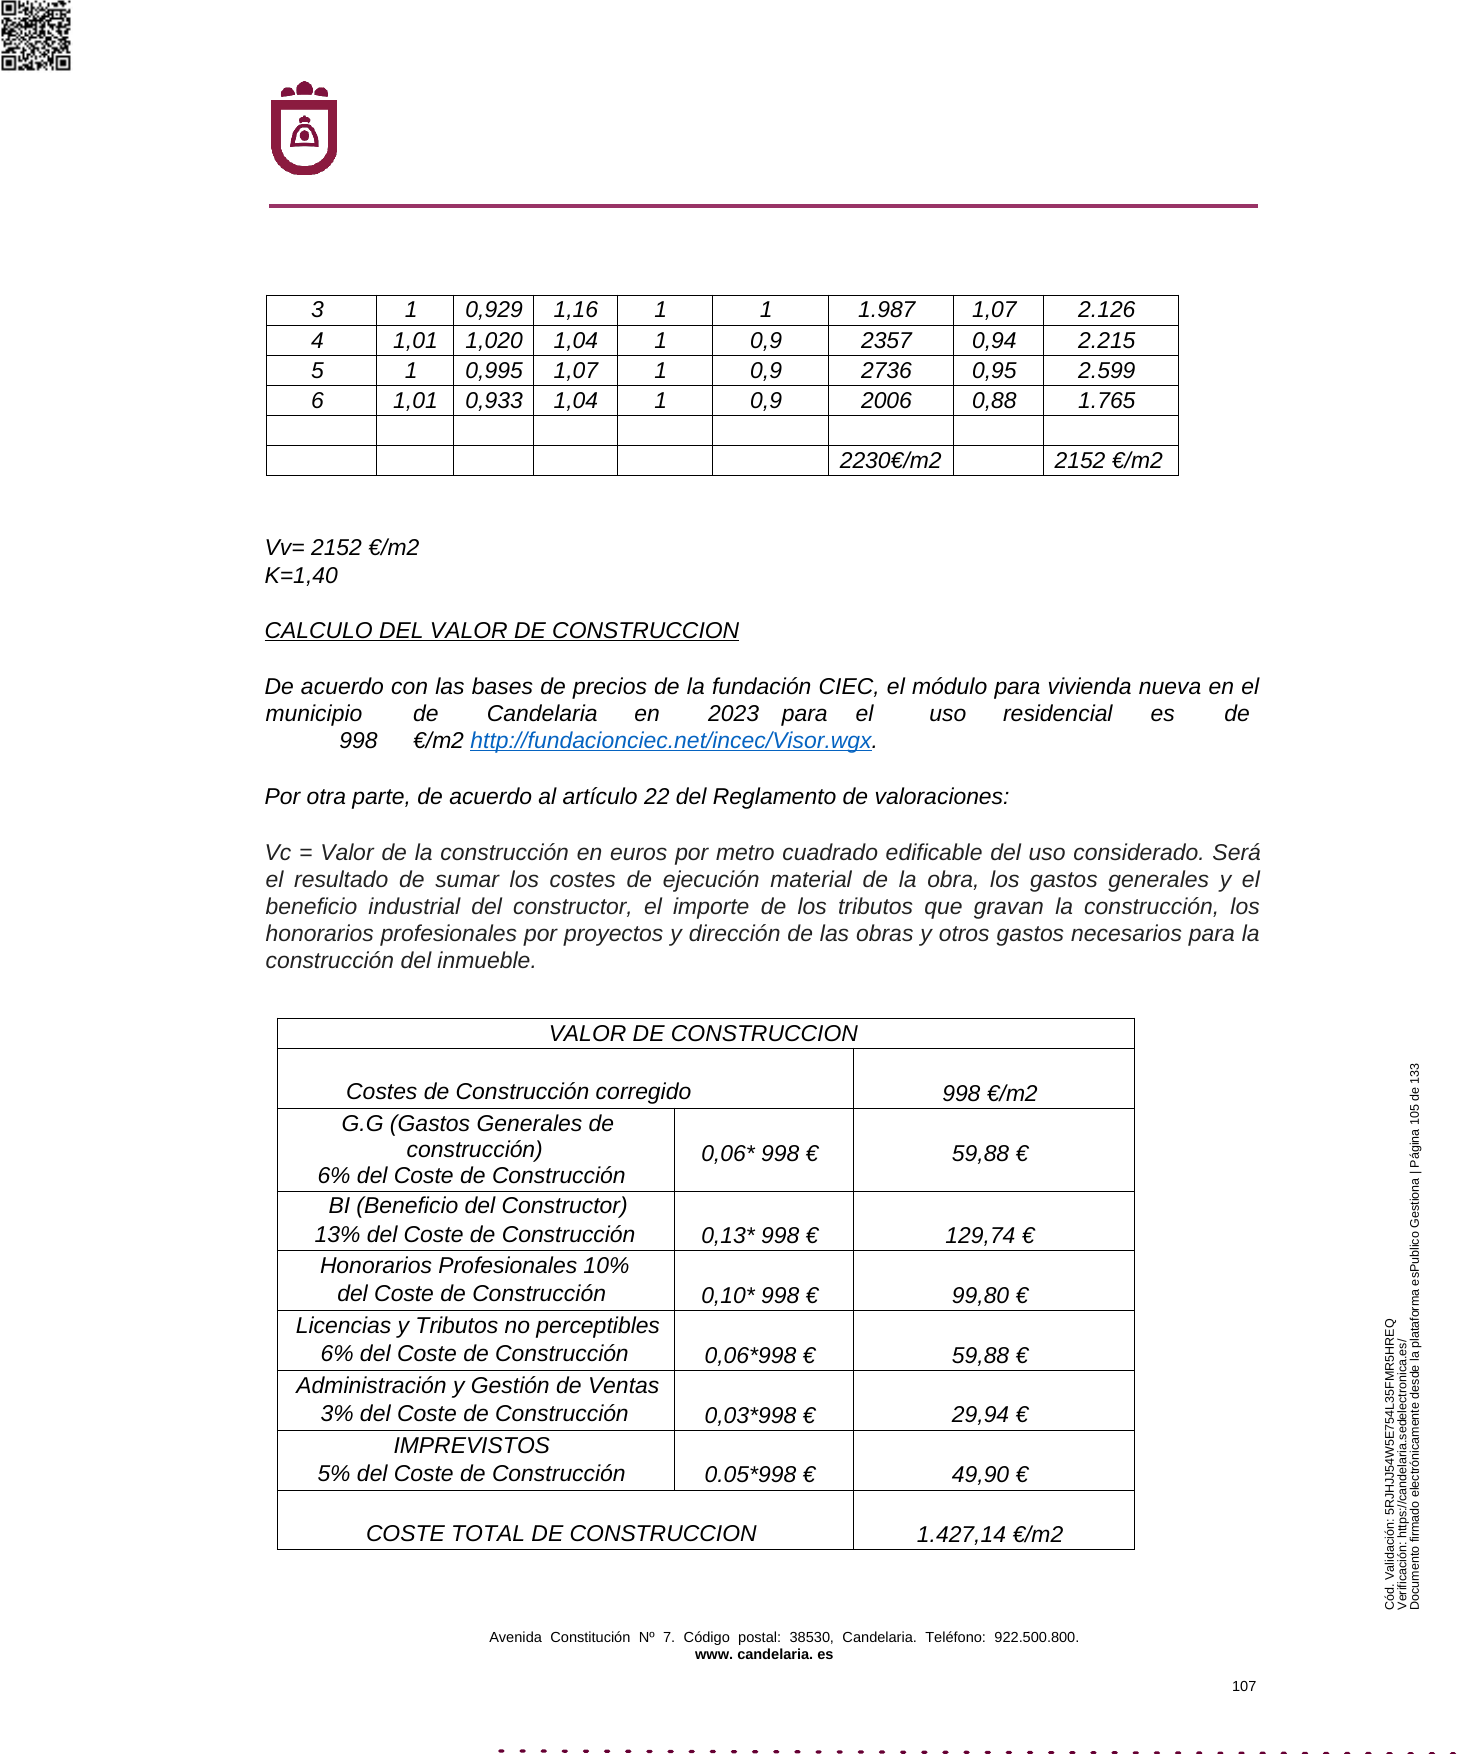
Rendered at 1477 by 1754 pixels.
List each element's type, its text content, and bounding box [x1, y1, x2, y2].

table_cell [454, 416, 533, 445]
table_cell 5 [267, 356, 376, 385]
table_cell 1,020 [454, 326, 533, 355]
table_cell 2.215 [1044, 326, 1178, 355]
text Vc = Valor de la construcción en euros por metro cuadrado edificable del uso considerado. Será el resultado de sumar los costes de ejecución material de la obra, los gastos generales y el beneficio industrial del constructor, el importe de los tributos que gravan la construcción, los honorarios profesionales por proyectos y dirección de las obras y otros gastos necesarios para la construcción del inmueble. [264, 839, 1263, 973]
table_cell [454, 446, 533, 475]
table_cell 0,995 [454, 356, 533, 385]
table_cell 1 [377, 356, 453, 385]
table_cell [618, 416, 712, 445]
table_cell [954, 416, 1043, 445]
text K=1,40 [264, 562, 1263, 588]
table_cell 59,88 € [854, 1109, 1134, 1191]
table_cell 0,10* 998 € [675, 1251, 853, 1310]
table_cell 4 [267, 326, 376, 355]
table_cell 1,04 [534, 326, 617, 355]
table_cell 998 €/m2 [854, 1049, 1134, 1108]
table_cell 2357 [829, 326, 953, 355]
table_cell 2152 €/m2 [1044, 446, 1178, 475]
table_cell 6 [267, 386, 376, 415]
table_cell [954, 446, 1043, 475]
table_cell 1 [618, 356, 712, 385]
table_header VALOR DE CONSTRUCCION [278, 1019, 854, 1048]
table_cell 0,13* 998 € [675, 1192, 853, 1250]
table_cell G.G (Gastos Generales de construcción) 6% del Coste de Construcción [278, 1109, 674, 1191]
table_cell 1.427,14 €/m2 [854, 1491, 1134, 1549]
table_cell 1 [618, 296, 712, 324]
table_cell 2736 [829, 356, 953, 385]
table_cell 49,90 € [854, 1431, 1134, 1489]
table_cell COSTE TOTAL DE CONSTRUCCION [278, 1491, 853, 1549]
text Por otra parte, de acuerdo al artículo 22 del Reglamento de valoraciones: [264, 783, 1263, 809]
table_cell Administración y Gestión de Ventas 3% del Coste de Construcción [278, 1371, 674, 1430]
table_cell 1,07 [954, 296, 1043, 324]
table_cell 99,80 € [854, 1251, 1134, 1310]
table_cell 2.126 [1044, 296, 1178, 324]
table_cell 0,929 [454, 296, 533, 324]
table_cell [713, 446, 828, 475]
table_cell BI (Beneficio del Constructor) 13% del Coste de Construcción [278, 1192, 674, 1250]
table_cell 2006 [829, 386, 953, 415]
table_cell [1044, 416, 1178, 445]
table_cell 1,01 [377, 386, 453, 415]
table_cell 0,933 [454, 386, 533, 415]
table_cell 0,06*998 € [675, 1311, 853, 1370]
table_cell 1,07 [534, 356, 617, 385]
table_cell [377, 416, 453, 445]
table_cell 1 [618, 326, 712, 355]
table_cell 1 [618, 386, 712, 415]
table_cell [713, 416, 828, 445]
table_header [854, 1019, 1134, 1048]
table_cell 1 [377, 296, 453, 324]
table_cell [377, 446, 453, 475]
table_cell 0,94 [954, 326, 1043, 355]
table_cell 0,95 [954, 356, 1043, 385]
table_cell 3 [267, 296, 376, 324]
table_cell 129,74 € [854, 1192, 1134, 1250]
table_cell 1.987 [829, 296, 953, 324]
text Vv= 2152 €/m2 [264, 534, 1263, 560]
table_cell [267, 446, 376, 475]
table_cell 0,9 [713, 326, 828, 355]
table_cell [534, 416, 617, 445]
text CALCULO DEL VALOR DE CONSTRUCCION [264, 617, 1264, 644]
table_cell 2230€/m2 [829, 446, 953, 475]
table_cell Licencias y Tributos no perceptibles 6% del Coste de Construcción [278, 1311, 674, 1370]
table_cell 0,9 [713, 356, 828, 385]
table_cell [534, 446, 617, 475]
table_cell 0,03*998 € [675, 1371, 853, 1430]
table_cell [618, 446, 712, 475]
table_cell 1,01 [377, 326, 453, 355]
table_cell [829, 416, 953, 445]
table_cell 0,9 [713, 386, 828, 415]
table_cell 0,06* 998 € [675, 1109, 853, 1191]
text De acuerdo con las bases de precios de la fundación CIEC, el módulo para vivienda nueva en el municipio de Candelaria en 2023 para el uso residencial es de 998 €/m2 http://fundacionciec.net/incec/Visor.wgx. [264, 673, 1263, 753]
table_cell Honorarios Profesionales 10% del Coste de Construcción [278, 1251, 674, 1310]
table_cell 29,94 € [854, 1371, 1134, 1430]
table_cell IMPREVISTOS 5% del Coste de Construcción [278, 1431, 674, 1489]
table_cell 1,16 [534, 296, 617, 324]
table_cell Costes de Construcción corregido [278, 1049, 853, 1108]
table_cell 0.05*998 € [675, 1431, 853, 1489]
table_cell [267, 416, 376, 445]
table_cell 59,88 € [854, 1311, 1134, 1370]
table_cell 1.765 [1044, 386, 1178, 415]
table_cell 0,88 [954, 386, 1043, 415]
table_cell 1 [713, 296, 828, 324]
table_cell 1,04 [534, 386, 617, 415]
table_cell 2.599 [1044, 356, 1178, 385]
